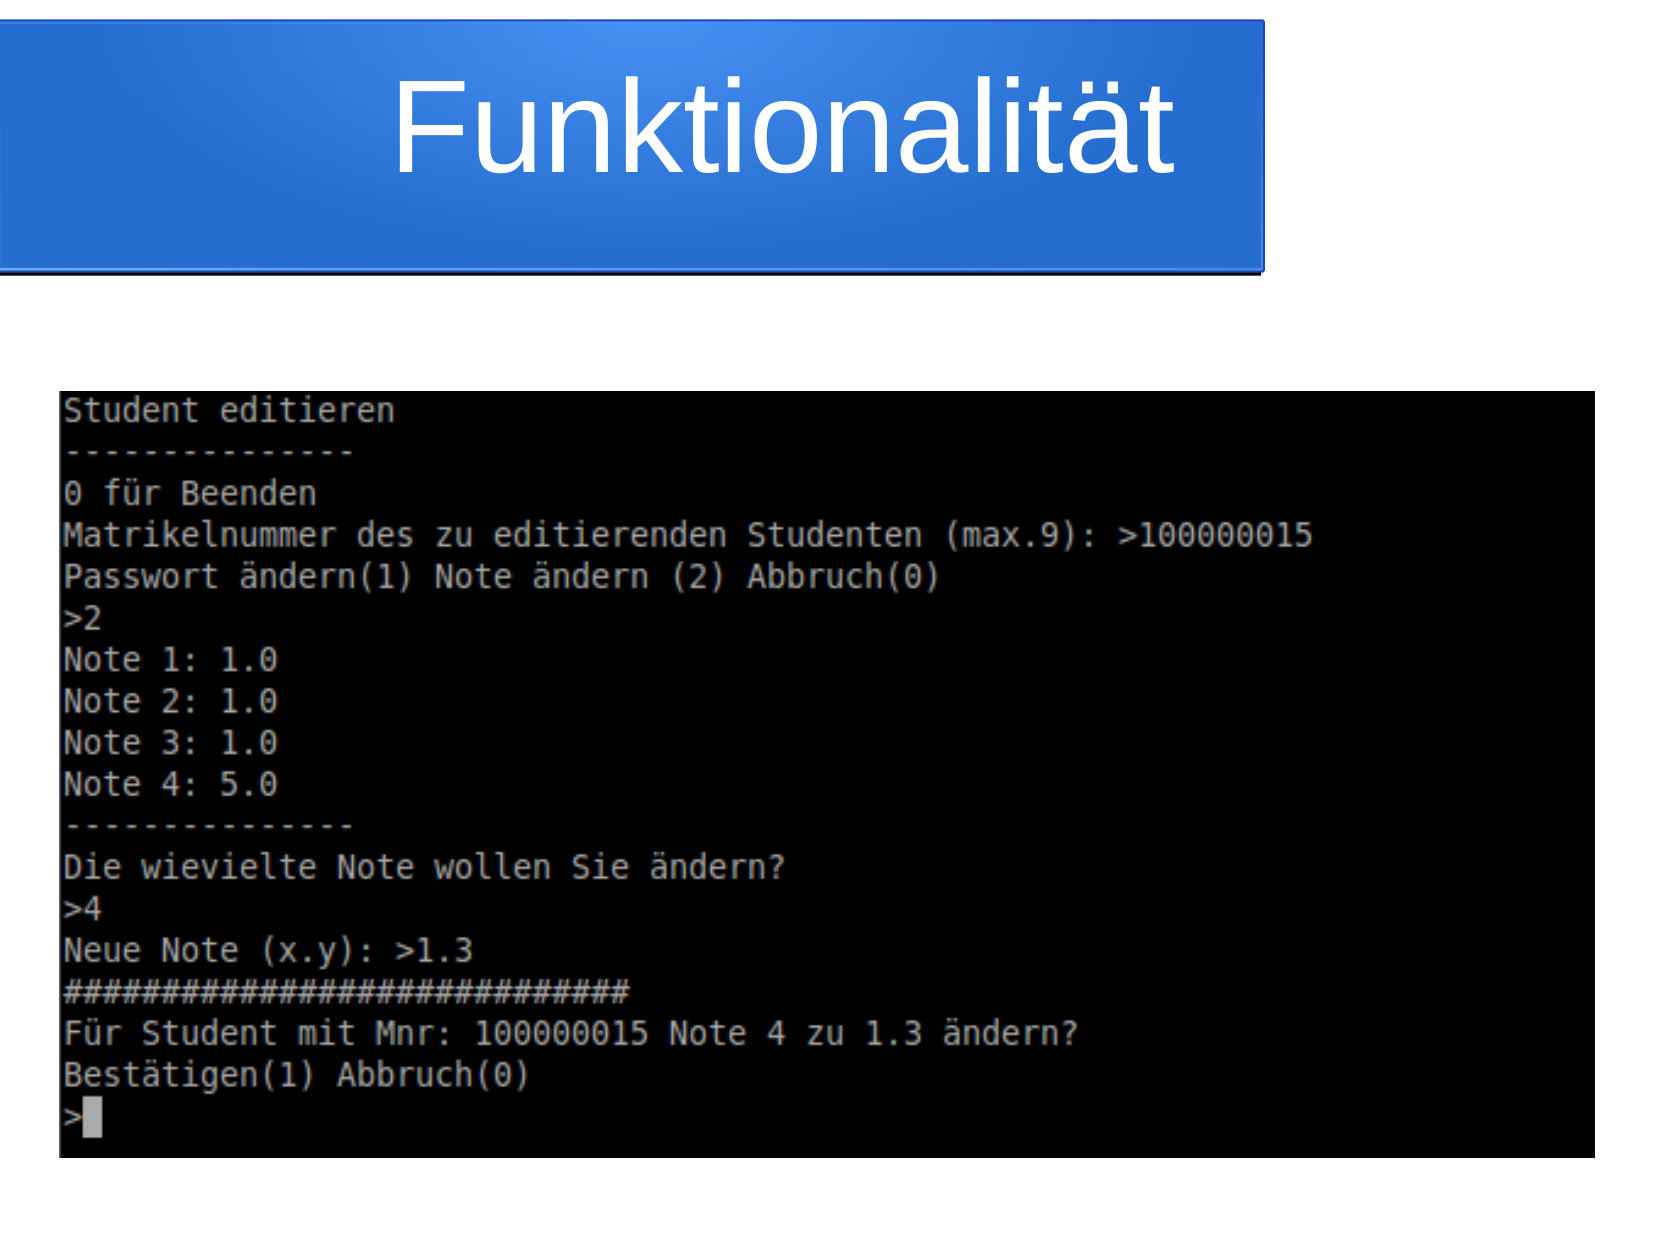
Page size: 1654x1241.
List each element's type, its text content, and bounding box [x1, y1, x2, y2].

picture [59, 391, 1595, 1158]
title Funktionalität [389, 49, 1264, 205]
